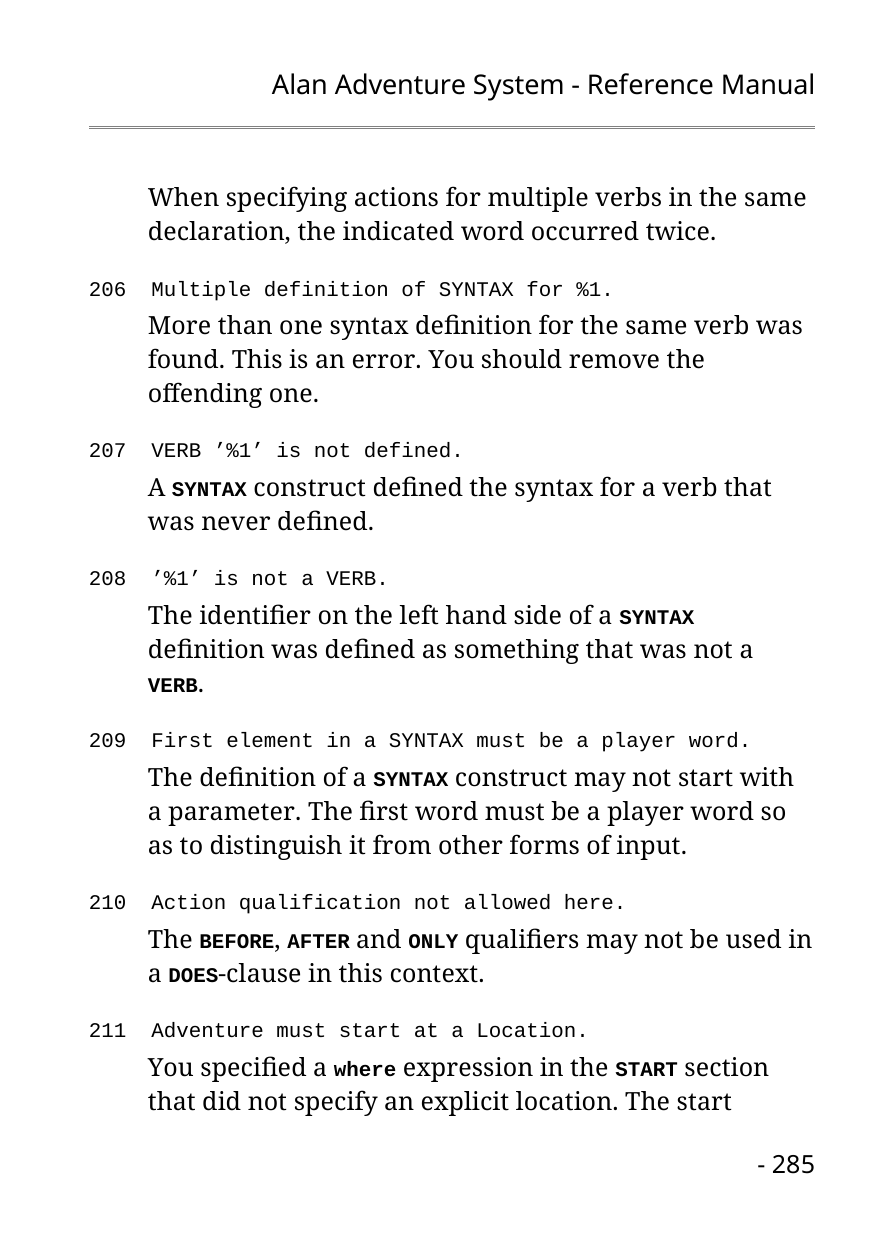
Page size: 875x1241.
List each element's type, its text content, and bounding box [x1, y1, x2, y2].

text 208 ’%1’ is not a VERB. [88, 568, 815, 592]
text 206 Multiple definition of SYNTAX for %1. [88, 278, 815, 302]
text The BEFORE, AFTER and ONLY qualifiers may not be used in a DOES-clause in this context. [148, 922, 815, 990]
text 209 First element in a SYNTAX must be a player word. [88, 730, 815, 754]
text A SYNTAX construct defined the syntax for a verb that was never de­fined. [148, 470, 815, 538]
text When specifying actions for multiple verbs in the same declaration, the indicated word occurred twice. [148, 180, 815, 248]
text 207 VERB ’%1’ is not defined. [88, 440, 815, 464]
text 211 Adventure must start at a Location. [88, 1020, 815, 1044]
text The definition of a SYNTAX construct may not start with a parameter. The first word must be a player word so as to distinguish it from other forms of input. [148, 760, 815, 862]
text The identifier on the left hand side of a SYNTAX definition was de­fined as something that was not a VERB. [148, 598, 815, 700]
text More than one syntax definition for the same verb was found. This is an error. You should remove the offending one. [148, 308, 815, 410]
text You specified a where expression in the START section that did not specify an explicit location. The start [148, 1050, 815, 1118]
text 210 Action qualification not allowed here. [88, 892, 815, 916]
